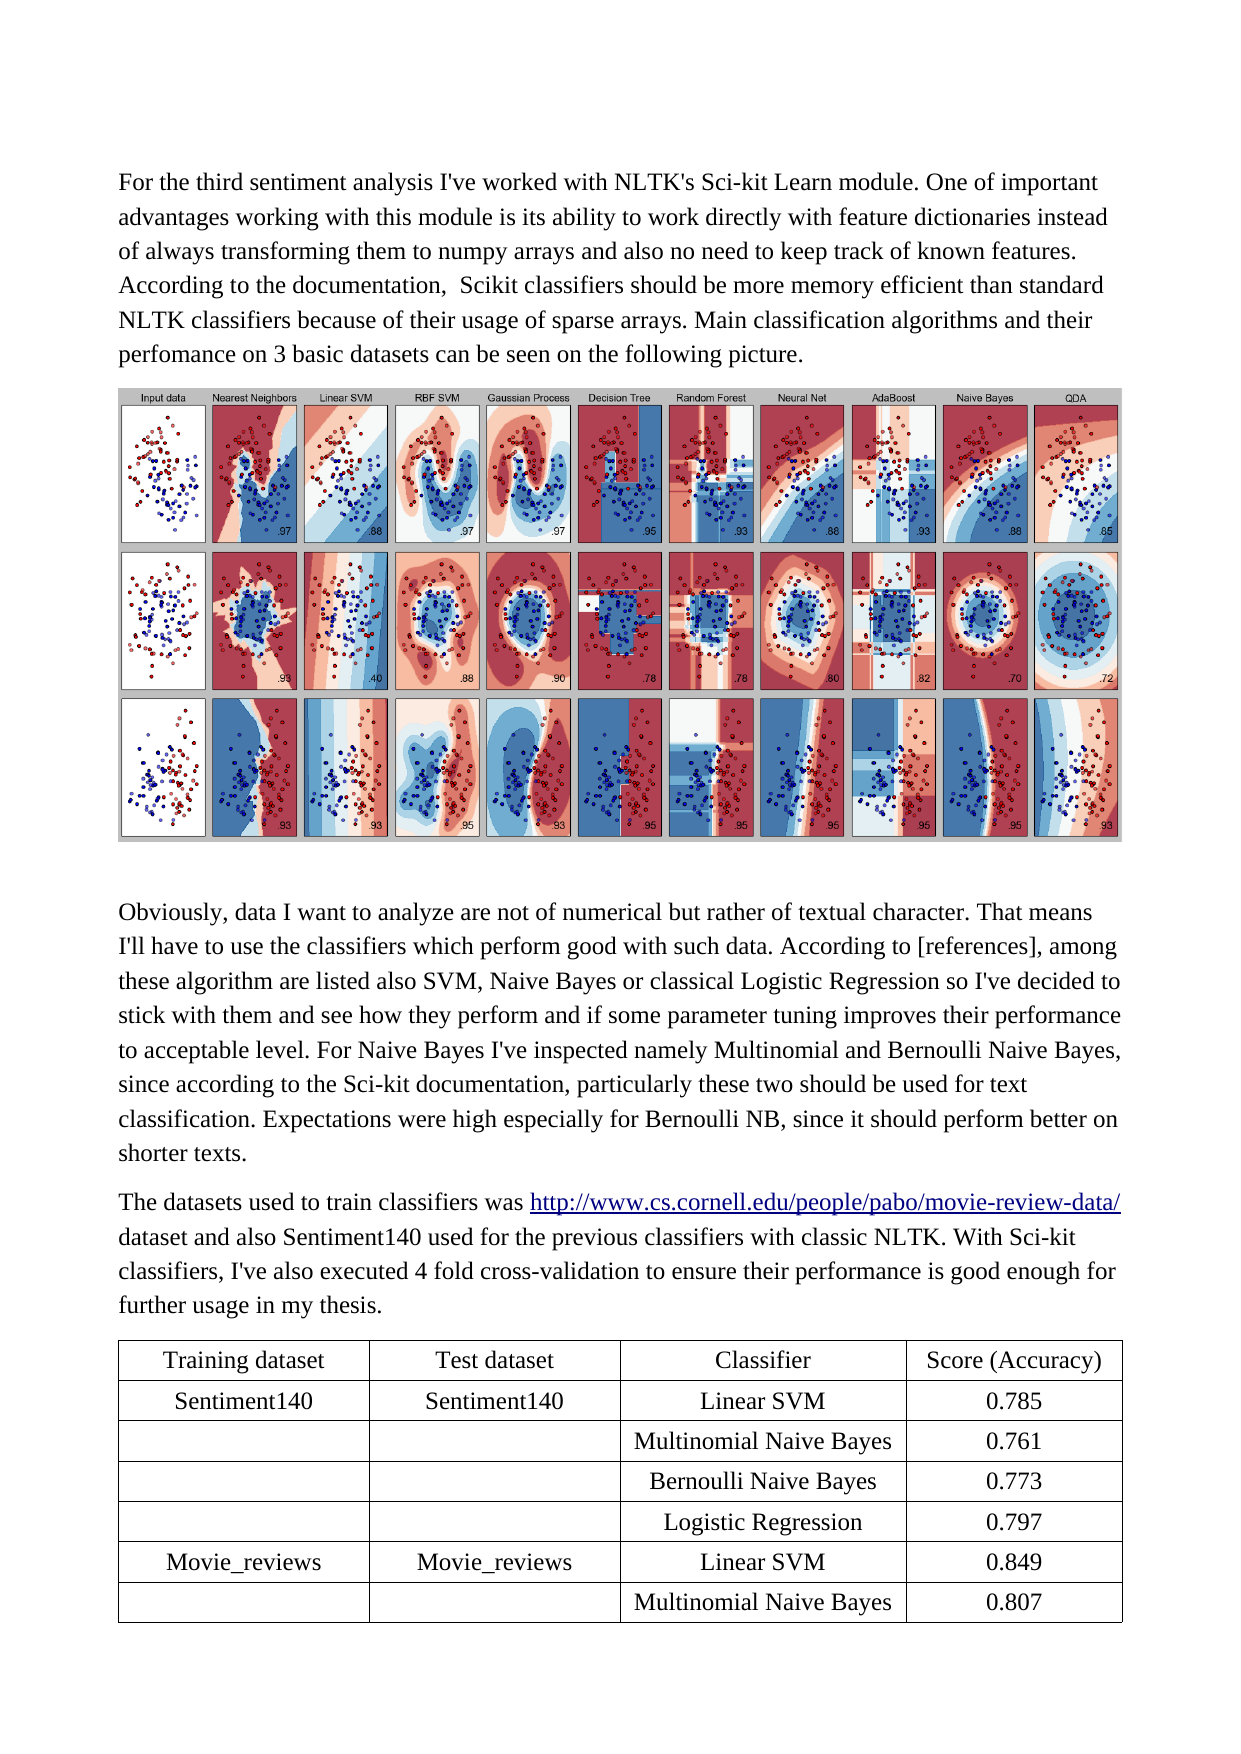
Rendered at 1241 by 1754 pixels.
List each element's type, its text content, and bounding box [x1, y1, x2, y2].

text Obviously, data I want to analyze are not of numerical but rather of textual character. That means I'll have to use the classifiers which perform good with such data. According to [references], among these algorithm are listed also SVM, Naive Bayes or classical Logistic Regression so I've decided to stick with them and see how they perform and if some parameter tuning improves their performance to acceptable level. For Naive Bayes I've inspected namely Multinomial and Bernoulli Naive Bayes, since according to the Sci-kit documentation, particularly these two should be used for text classification. Expectations were high especially for Bernoulli NB, since it should perform better on shorter texts. [118, 897, 1122, 1167]
table_cell 0.761 [907, 1421, 1122, 1461]
table_cell Linear SVM [621, 1542, 906, 1582]
table_cell Sentiment140 [119, 1381, 369, 1420]
table_cell 0.797 [907, 1502, 1122, 1541]
table_cell Linear SVM [621, 1381, 906, 1420]
picture [118, 388, 1123, 842]
text For the third sentiment analysis I've worked with NLTK's Sci-kit Learn module. One of important advantages working with this module is its ability to work directly with feature dictionaries instead of always transforming them to numpy arrays and also no need to keep track of known features. According to the documentation, Scikit classifiers should be more memory efficient than standard NLTK classifiers because of their usage of sparse arrays. Main classification algorithms and their perfomance on 3 basic datasets can be seen on the following picture. [118, 167, 1122, 368]
table_cell 0.785 [907, 1381, 1122, 1420]
table_header Score (Accuracy) [907, 1341, 1122, 1380]
table_cell Sentiment140 [370, 1381, 620, 1420]
table_cell 0.773 [907, 1462, 1122, 1501]
table_cell Multinomial Naive Bayes [621, 1583, 906, 1622]
table_cell [119, 1583, 369, 1622]
table_cell [370, 1502, 620, 1541]
table_cell Logistic Regression [621, 1502, 906, 1541]
table_cell Movie_reviews [370, 1542, 620, 1582]
table_cell [119, 1502, 369, 1541]
table_header Test dataset [370, 1341, 620, 1380]
table_cell [119, 1421, 369, 1461]
text The datasets used to train classifiers was http://www.cs.cornell.edu/people/pabo/movie-review-data/ dataset and also Sentiment140 used for the previous classifiers with classic NLTK. With Sci-kit classifiers, I've also executed 4 fold cross-validation to ensure their performance is good enough for further usage in my thesis. [118, 1187, 1122, 1319]
table_cell 0.807 [907, 1583, 1122, 1622]
table_header Classifier [621, 1341, 906, 1380]
table_cell Movie_reviews [119, 1542, 369, 1582]
table_cell [370, 1462, 620, 1501]
table_cell Bernoulli Naive Bayes [621, 1462, 906, 1501]
table_cell [119, 1462, 369, 1501]
table_cell 0.849 [907, 1542, 1122, 1582]
table_cell Multinomial Naive Bayes [621, 1421, 906, 1461]
table_header Training dataset [119, 1341, 369, 1380]
table_cell [370, 1583, 620, 1622]
table_cell [370, 1421, 620, 1461]
